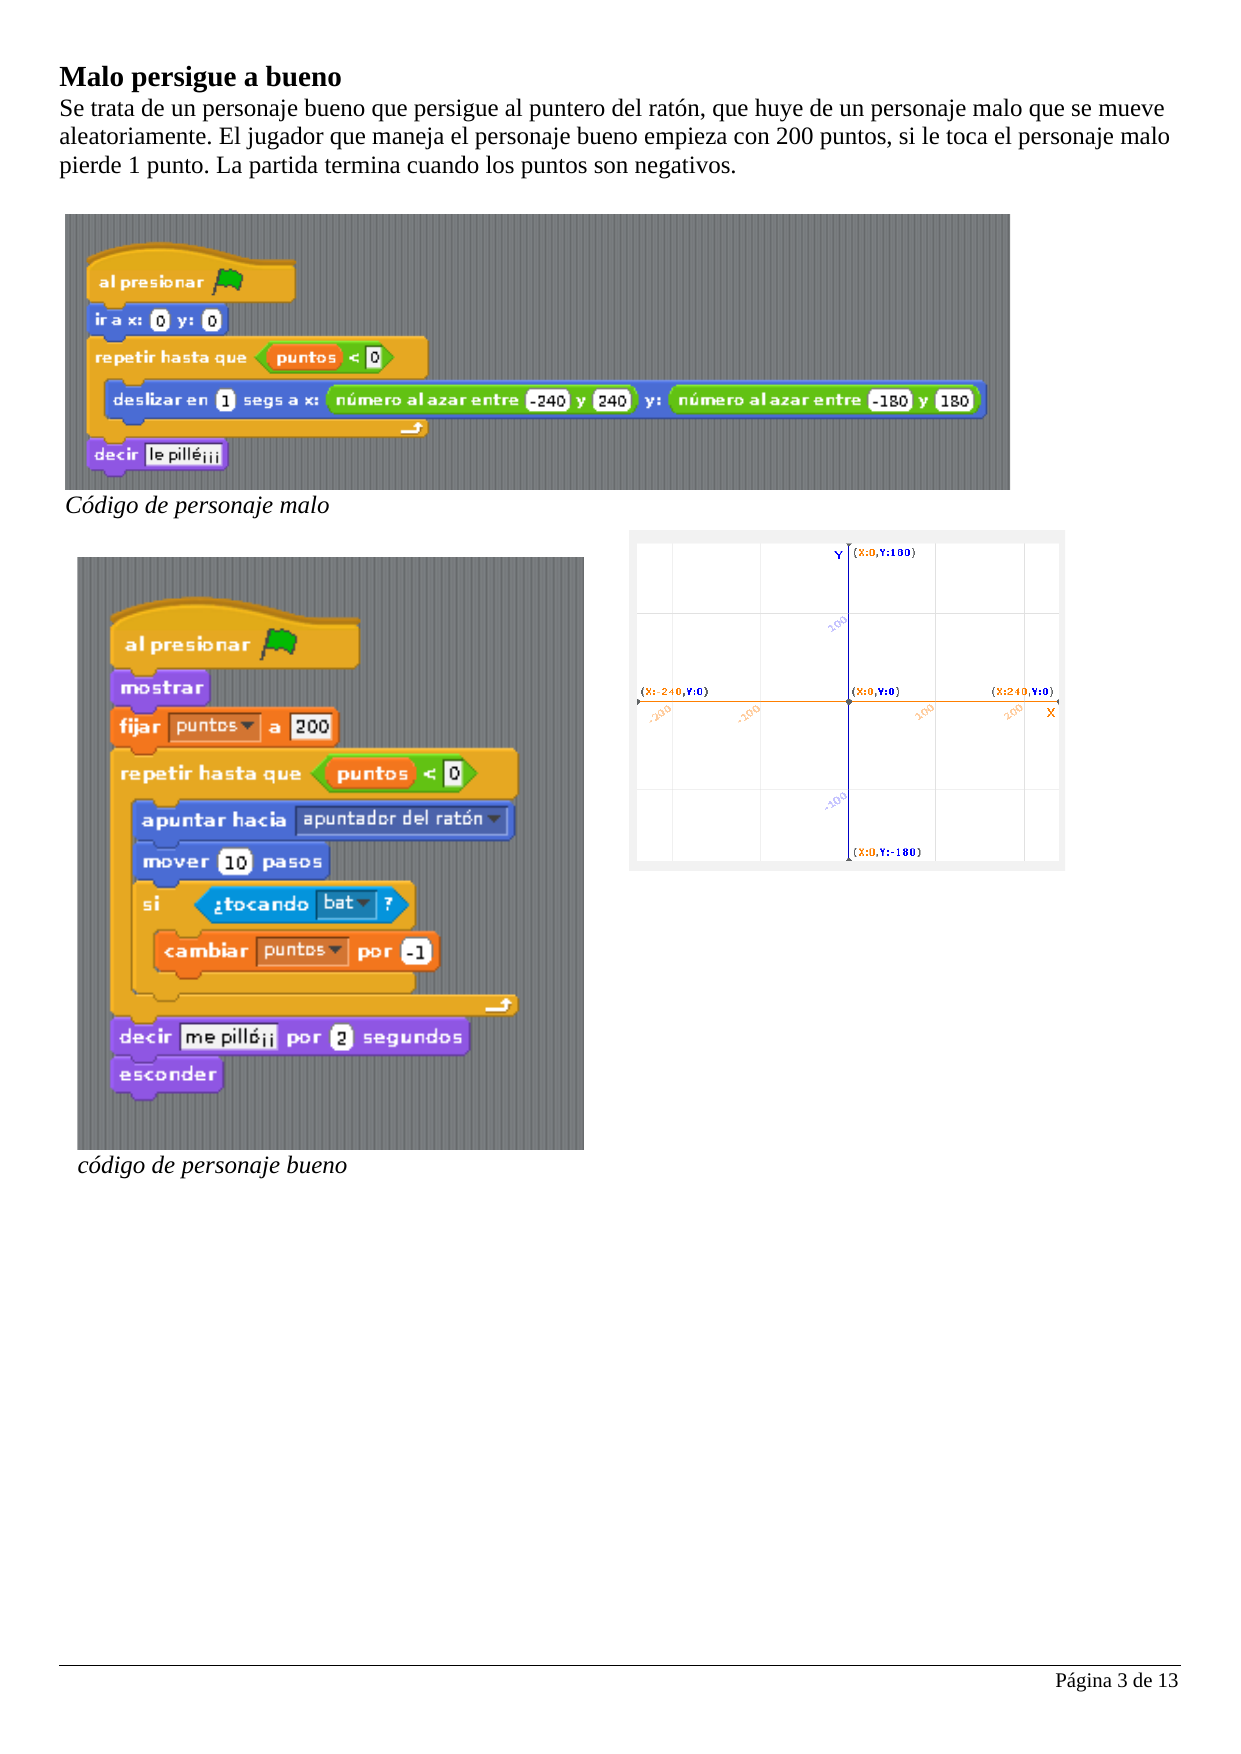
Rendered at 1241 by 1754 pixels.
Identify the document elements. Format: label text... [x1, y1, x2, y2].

text Malo persigue a bueno [59, 59, 1181, 93]
text código de personaje bueno [77, 1150, 584, 1178]
picture [77, 557, 584, 1150]
picture [65, 214, 1011, 490]
picture [629, 530, 1066, 871]
text Se trata de un personaje bueno que persigue al puntero del ratón, que huye de un personaje malo que se mueve aleatoriamente. El jugador que maneja el personaje bueno empieza con 200 puntos, si le toca el personaje malo pierde 1 punto. La partida termina cuando los puntos son negativos. [59, 93, 1181, 179]
text Código de personaje malo [65, 490, 1010, 518]
